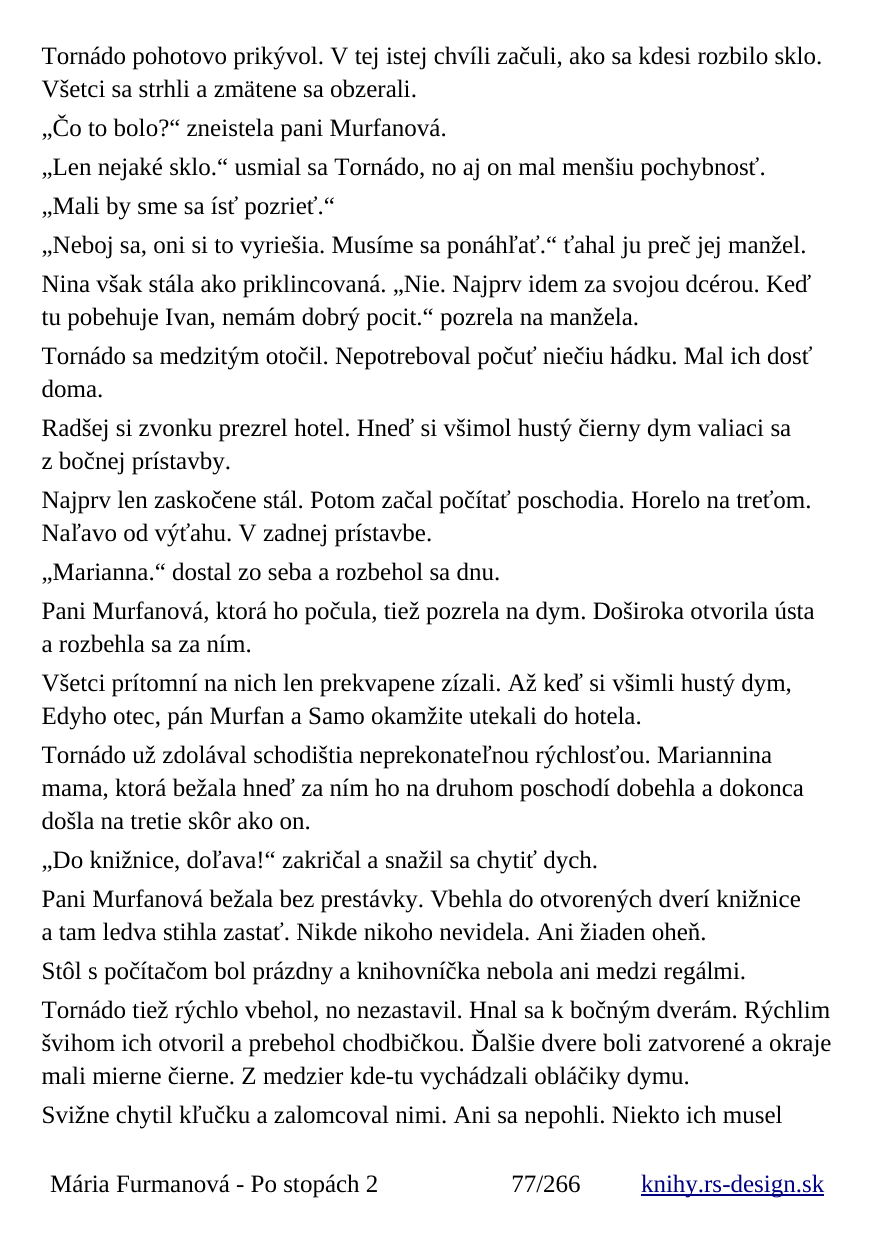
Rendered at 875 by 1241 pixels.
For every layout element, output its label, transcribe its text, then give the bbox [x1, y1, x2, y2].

text Nina však stála ako priklincovaná. „Nie. Najprv idem za svojou dcérou. Keď tu pobehuje Ivan, nemám dobrý pocit.“ pozrela na manžela. [41, 269, 833, 331]
text „Len nejaké sklo.“ usmial sa Tornádo, no aj on mal menšiu pochybnosť. [41, 152, 833, 181]
text Pani Murfanová bežala bez prestávky. Vbehla do otvorených dverí knižnice a tam ledva stihla zastať. Nikde nikoho nevidela. Ani žiaden oheň. [41, 884, 833, 946]
text Svižne chytil kľučku a zalomcoval nimi. Ani sa nepohli. Niekto ich musel [41, 1100, 833, 1129]
text „Neboj sa, oni si to vyriešia. Musíme sa ponáhľať.“ ťahal ju preč jej manžel. [41, 230, 833, 259]
text Tornádo pohotovo prikývol. V tej istej chvíli začuli, ako sa kdesi rozbilo sklo. Všetci sa strhli a zmätene sa obzerali. [41, 41, 833, 103]
text Tornádo tiež rýchlo vbehol, no nezastavil. Hnal sa k bočným dverám. Rýchlim švihom ich otvoril a prebehol chodbičkou. Ďalšie dvere boli zatvorené a okraje mali mierne čierne. Z medzier kde-tu vychádzali obláčiky dymu. [41, 995, 833, 1090]
text Najprv len zaskočene stál. Potom začal počítať poschodia. Horelo na treťom. Naľavo od výťahu. V zadnej prístavbe. [41, 485, 833, 547]
text „Čo to bolo?“ zneistela pani Murfanová. [41, 113, 833, 142]
text Tornádo sa medzitým otočil. Nepotreboval počuť niečiu hádku. Mal ich dosť doma. [41, 341, 833, 403]
text Všetci prítomní na nich len prekvapene zízali. Až keď si všimli hustý dym, Edyho otec, pán Murfan a Samo okamžite utekali do hotela. [41, 668, 833, 730]
text Pani Murfanová, ktorá ho počula, tiež pozrela na dym. Doširoka otvorila ústa a rozbehla sa za ním. [41, 596, 833, 658]
text Tornádo už zdolával schodištia neprekonateľnou rýchlosťou. Mariannina mama, ktorá bežala hneď za ním ho na druhom poschodí dobehla a dokonca došla na tretie skôr ako on. [41, 740, 833, 835]
text „Mali by sme sa ísť pozrieť.“ [41, 191, 833, 220]
text „Marianna.“ dostal zo seba a rozbehol sa dnu. [41, 557, 833, 586]
text Radšej si zvonku prezrel hotel. Hneď si všimol hustý čierny dym valiaci sa z bočnej prístavby. [41, 413, 833, 475]
text „Do knižnice, doľava!“ zakričal a snažil sa chytiť dych. [41, 845, 833, 874]
text Stôl s počítačom bol prázdny a knihovníčka nebola ani medzi regálmi. [41, 956, 833, 985]
